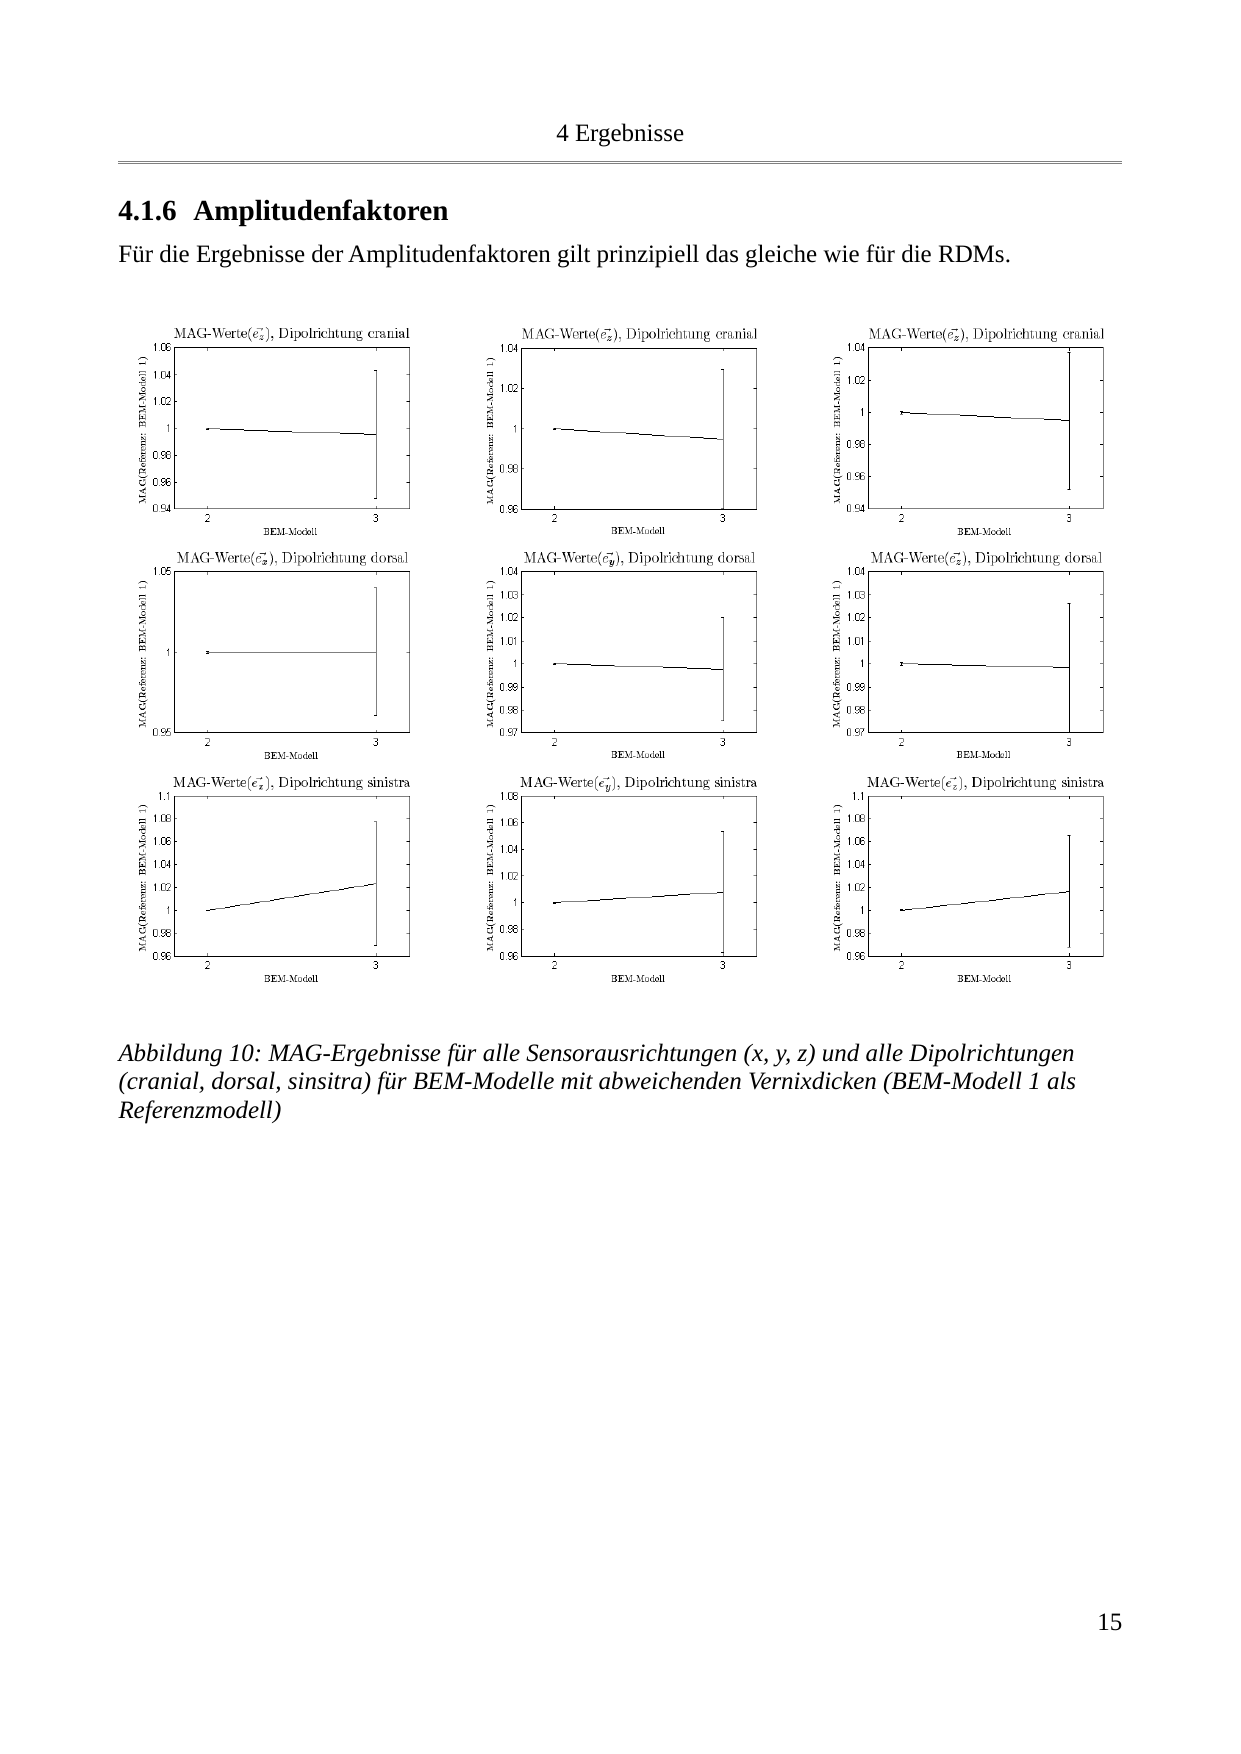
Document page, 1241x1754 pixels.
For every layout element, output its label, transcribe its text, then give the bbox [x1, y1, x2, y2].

text Abbildung 10: MAG-Ergebnisse für alle Sensorausrichtungen (x, y, z) und alle Dipolrichtungen (cranial, dorsal, sinsitra) für BEM-Modelle mit abweichenden Vernixdicken (BEM-Modell 1 als Referenzmodell) [118, 1038, 1122, 1124]
text Für die Ergebnisse der Amplitudenfaktoren gilt prinzipiell das gleiche wie für die RDMs. [118, 239, 1122, 268]
picture [118, 292, 1122, 1038]
subtitle Amplitudenfaktoren [118, 193, 1122, 227]
